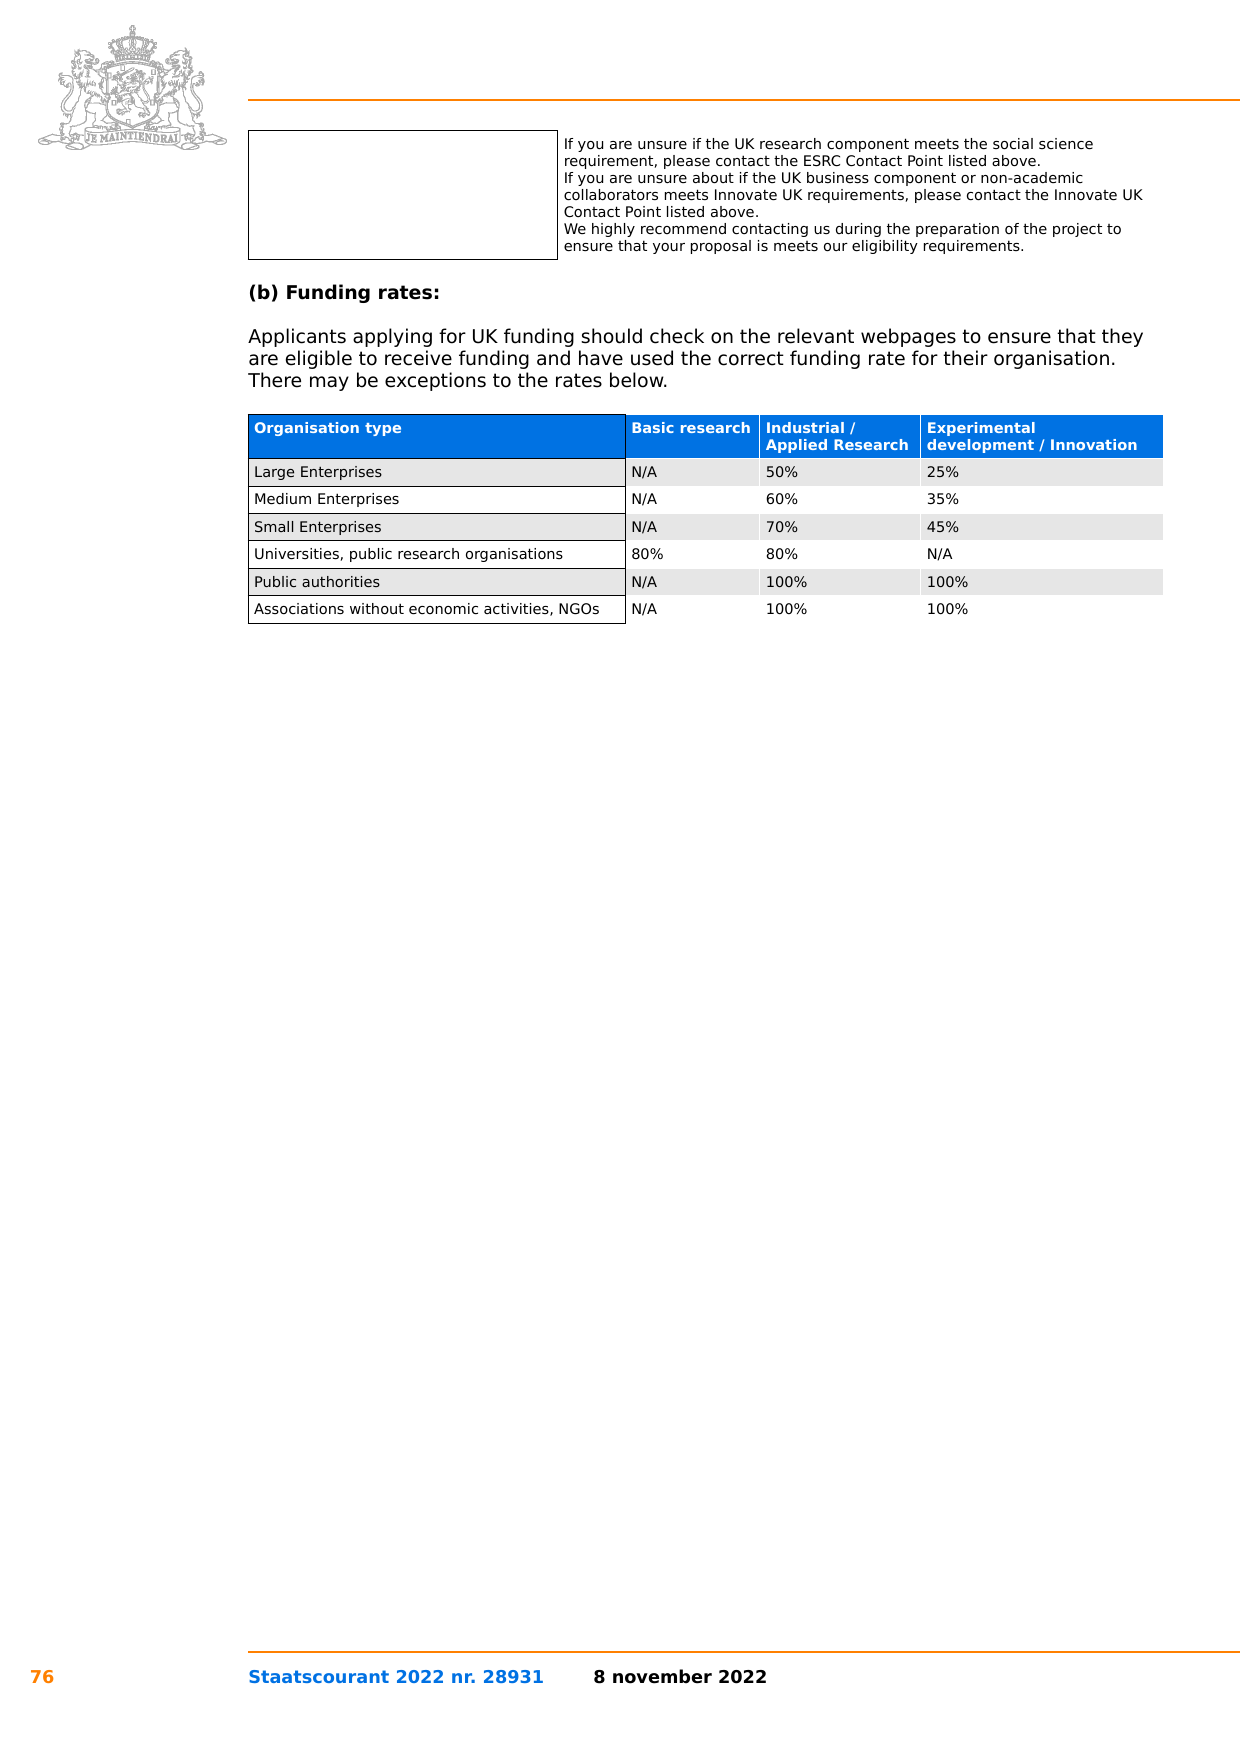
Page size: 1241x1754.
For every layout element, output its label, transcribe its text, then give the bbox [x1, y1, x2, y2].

table_cell [249, 131, 557, 259]
table_cell 70% [760, 514, 920, 540]
table_cell N/A [626, 514, 759, 540]
picture [38, 25, 227, 150]
table_cell 60% [760, 487, 920, 513]
table_cell 80% [626, 541, 759, 568]
table_header Industrial / Applied Research [760, 415, 920, 458]
table_cell 45% [921, 514, 1163, 540]
table_cell 100% [921, 596, 1163, 622]
table_cell 50% [760, 459, 920, 486]
table_cell If you are unsure if the UK research component meets the social science requirement, please contact the ESRC Contact Point listed above. If you are unsure about if the UK business component or non-academic collaborators meets Innovate UK requirements, please contact the Innovate UK Contact Point listed above. We highly recommend contacting us during the preparation of the project to ensure that your proposal is meets our eligibility requirements. [558, 131, 1163, 259]
table_cell N/A [626, 596, 759, 622]
table_cell Public authorities [249, 569, 625, 595]
table_cell 100% [760, 569, 920, 595]
table_cell N/A [626, 459, 759, 486]
table_cell 35% [921, 487, 1163, 513]
table_cell Large Enterprises [249, 459, 625, 486]
table_cell 100% [921, 569, 1163, 595]
table_header Basic research [626, 415, 759, 458]
table_cell Associations without economic activities, NGOs [249, 596, 625, 622]
table_header Experimental development / Innovation [921, 415, 1163, 458]
table_cell N/A [626, 487, 759, 513]
text (b) Funding rates: [248, 282, 1163, 304]
table_cell 100% [760, 596, 920, 622]
table_cell Medium Enterprises [249, 487, 625, 513]
table_cell Small Enterprises [249, 514, 625, 540]
table_header Organisation type [249, 415, 625, 458]
text Applicants applying for UK funding should check on the relevant webpages to ensure that they are eligible to receive funding and have used the correct funding rate for their organisation. There may be exceptions to the rates below. [248, 326, 1163, 392]
table_cell 25% [921, 459, 1163, 486]
table_cell N/A [921, 541, 1163, 568]
table_cell N/A [626, 569, 759, 595]
table_cell 80% [760, 541, 920, 568]
table_cell Universities, public research organisations [249, 541, 625, 568]
